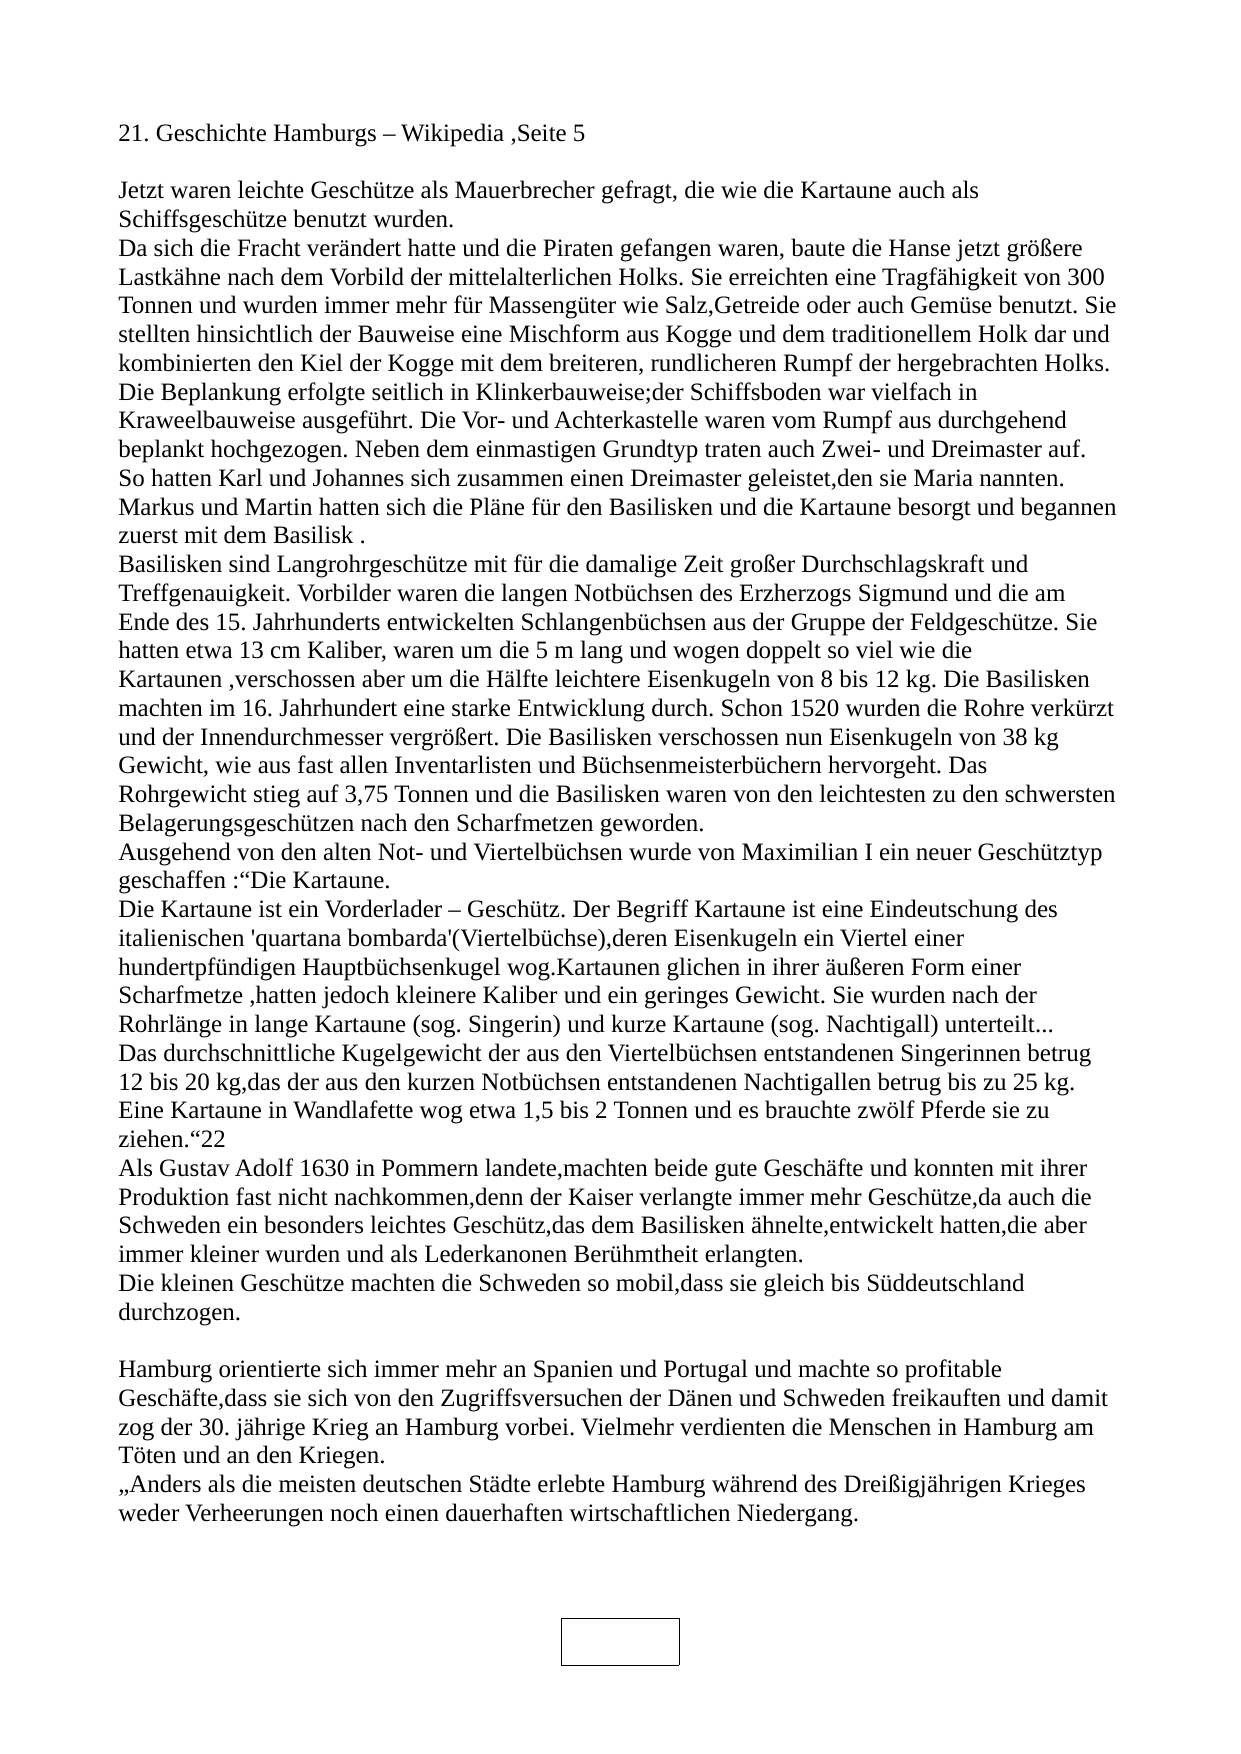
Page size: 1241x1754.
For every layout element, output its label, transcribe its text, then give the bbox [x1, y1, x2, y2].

text Das durchschnittliche Kugelgewicht der aus den Viertelbüchsen entstandenen Singerinnen betrug 12 bis 20 kg,das der aus den kurzen Notbüchsen entstandenen Nachtigallen betrug bis zu 25 kg. Eine Kartaune in Wandlafette wog etwa 1,5 bis 2 Tonnen und es brauchte zwölf Pferde sie zu ziehen.“22 [118, 1038, 1122, 1153]
text Da sich die Fracht verändert hatte und die Piraten gefangen waren, baute die Hanse jetzt größere Lastkähne nach dem Vorbild der mittelalterlichen Holks. Sie erreichten eine Tragfähigkeit von 300 Tonnen und wurden immer mehr für Massengüter wie Salz,Getreide oder auch Gemüse benutzt. Sie stellten hinsichtlich der Bauweise eine Mischform aus Kogge und dem traditionellem Holk dar und kombinierten den Kiel der Kogge mit dem breiteren, rundlicheren Rumpf der hergebrachten Holks. Die Beplankung erfolgte seitlich in Klinkerbauweise;der Schiffsboden war vielfach in Kraweelbauweise ausgeführt. Die Vor- und Achterkastelle waren vom Rumpf aus durchgehend beplankt hochgezogen. Neben dem einmastigen Grundtyp traten auch Zwei- und Dreimaster auf. [118, 233, 1122, 463]
text „Anders als die meisten deutschen Städte erlebte Hamburg während des Dreißigjährigen Krieges weder Verheerungen noch einen dauerhaften wirtschaftlichen Niedergang. [118, 1469, 1122, 1527]
text Markus und Martin hatten sich die Pläne für den Basilisken und die Kartaune besorgt und begannen zuerst mit dem Basilisk . [118, 492, 1122, 549]
text Die kleinen Geschütze machten die Schweden so mobil,dass sie gleich bis Süddeutschland durchzogen. [118, 1268, 1122, 1326]
text Die Kartaune ist ein Vorderlader – Geschütz. Der Begriff Kartaune ist eine Eindeutschung des italienischen 'quartana bombarda'(Viertelbüchse),deren Eisenkugeln ein Viertel einer hundertpfündigen Hauptbüchsenkugel wog.Kartaunen glichen in ihrer äußeren Form einer Scharfmetze ,hatten jedoch kleinere Kaliber und ein geringes Gewicht. Sie wurden nach der Rohrlänge in lange Kartaune (sog. Singerin) und kurze Kartaune (sog. Nachtigall) unterteilt... [118, 894, 1122, 1038]
text Jetzt waren leichte Geschütze als Mauerbrecher gefragt, die wie die Kartaune auch als Schiffsgeschütze benutzt wurden. [118, 176, 1122, 233]
text So hatten Karl und Johannes sich zusammen einen Dreimaster geleistet,den sie Maria nannten. [118, 463, 1122, 492]
text 21. Geschichte Hamburgs – Wikipedia ,Seite 5 [118, 118, 1122, 147]
text Als Gustav Adolf 1630 in Pommern landete,machten beide gute Geschäfte und konnten mit ihrer Produktion fast nicht nachkommen,denn der Kaiser verlangte immer mehr Geschütze,da auch die Schweden ein besonders leichtes Geschütz,das dem Basilisken ähnelte,entwickelt hatten,die aber immer kleiner wurden und als Lederkanonen Berühmtheit erlangten. [118, 1153, 1122, 1268]
text Hamburg orientierte sich immer mehr an Spanien und Portugal und machte so profitable Geschäfte,dass sie sich von den Zugriffsversuchen der Dänen und Schweden freikauften und damit zog der 30. jährige Krieg an Hamburg vorbei. Vielmehr verdienten die Menschen in Hamburg am Töten und an den Kriegen. [118, 1354, 1122, 1469]
text Ausgehend von den alten Not- und Viertelbüchsen wurde von Maximilian I ein neuer Geschütztyp geschaffen :“Die Kartaune. [118, 837, 1122, 894]
text Basilisken sind Langrohrgeschütze mit für die damalige Zeit großer Durchschlagskraft und Treffgenauigkeit. Vorbilder waren die langen Notbüchsen des Erzherzogs Sigmund und die am Ende des 15. Jahrhunderts entwickelten Schlangenbüchsen aus der Gruppe der Feldgeschütze. Sie hatten etwa 13 cm Kaliber, waren um die 5 m lang und wogen doppelt so viel wie die Kartaunen ,verschossen aber um die Hälfte leichtere Eisenkugeln von 8 bis 12 kg. Die Basilisken machten im 16. Jahrhundert eine starke Entwicklung durch. Schon 1520 wurden die Rohre verkürzt und der Innendurchmesser vergrößert. Die Basilisken verschossen nun Eisenkugeln von 38 kg Gewicht, wie aus fast allen Inventarlisten und Büchsenmeisterbüchern hervorgeht. Das Rohrgewicht stieg auf 3,75 Tonnen und die Basilisken waren von den leichtesten zu den schwersten Belagerungsgeschützen nach den Scharfmetzen geworden. [118, 549, 1122, 837]
